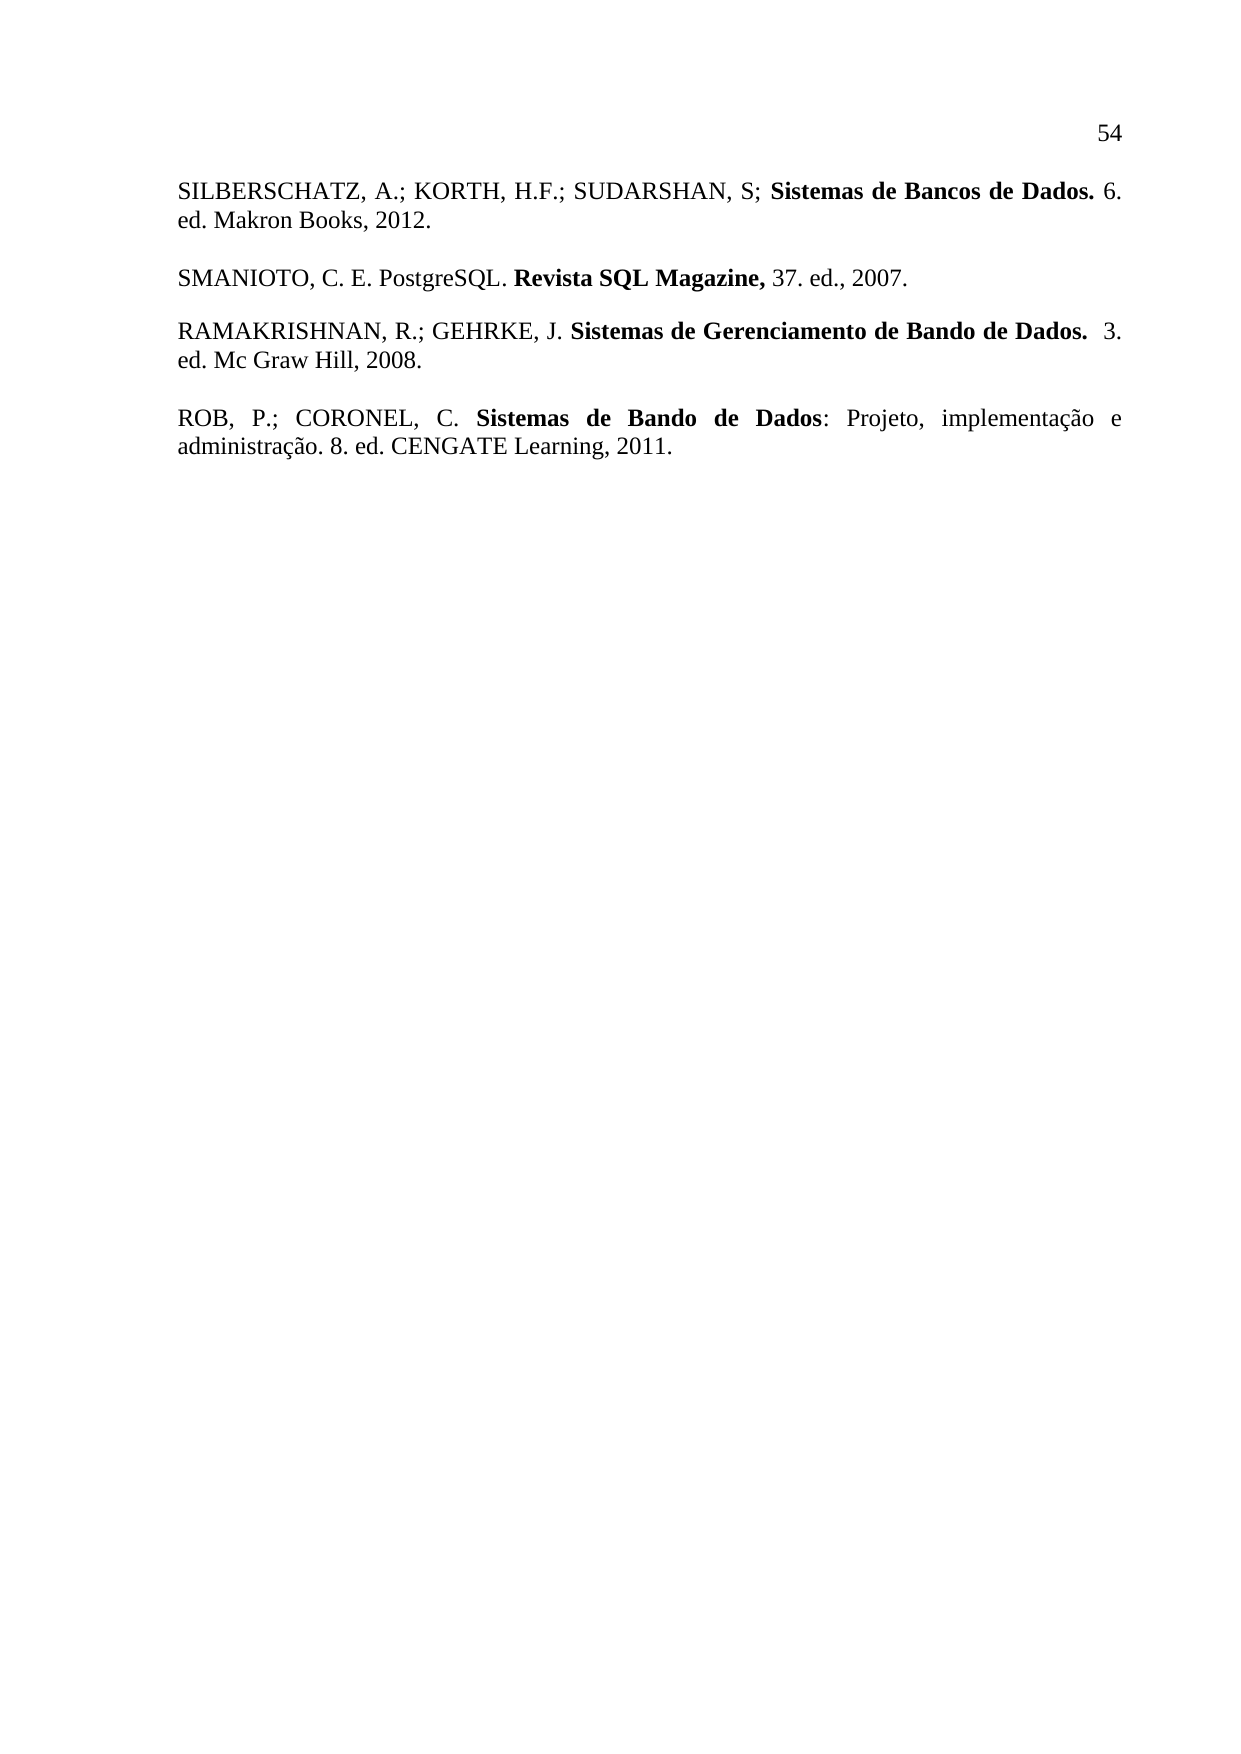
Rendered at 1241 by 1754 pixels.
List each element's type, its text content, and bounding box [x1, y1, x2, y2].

text RAMAKRISHNAN, R.; GEHRKE, J. Sistemas de Gerenciamento de Bando de Dados. 3. ed. Mc Graw Hill, 2008. [177, 316, 1122, 374]
text ROB, P.; CORONEL, C. Sistemas de Bando de Dados: Projeto, implementação e administração. 8. ed. CENGATE Learning, 2011. [177, 403, 1122, 460]
text SILBERSCHATZ, A.; KORTH, H.F.; SUDARSHAN, S; Sistemas de Bancos de Dados. 6. ed. Makron Books, 2012. [177, 176, 1122, 234]
text SMANIOTO, C. E. PostgreSQL. Revista SQL Magazine, 37. ed., 2007. [177, 263, 1122, 291]
